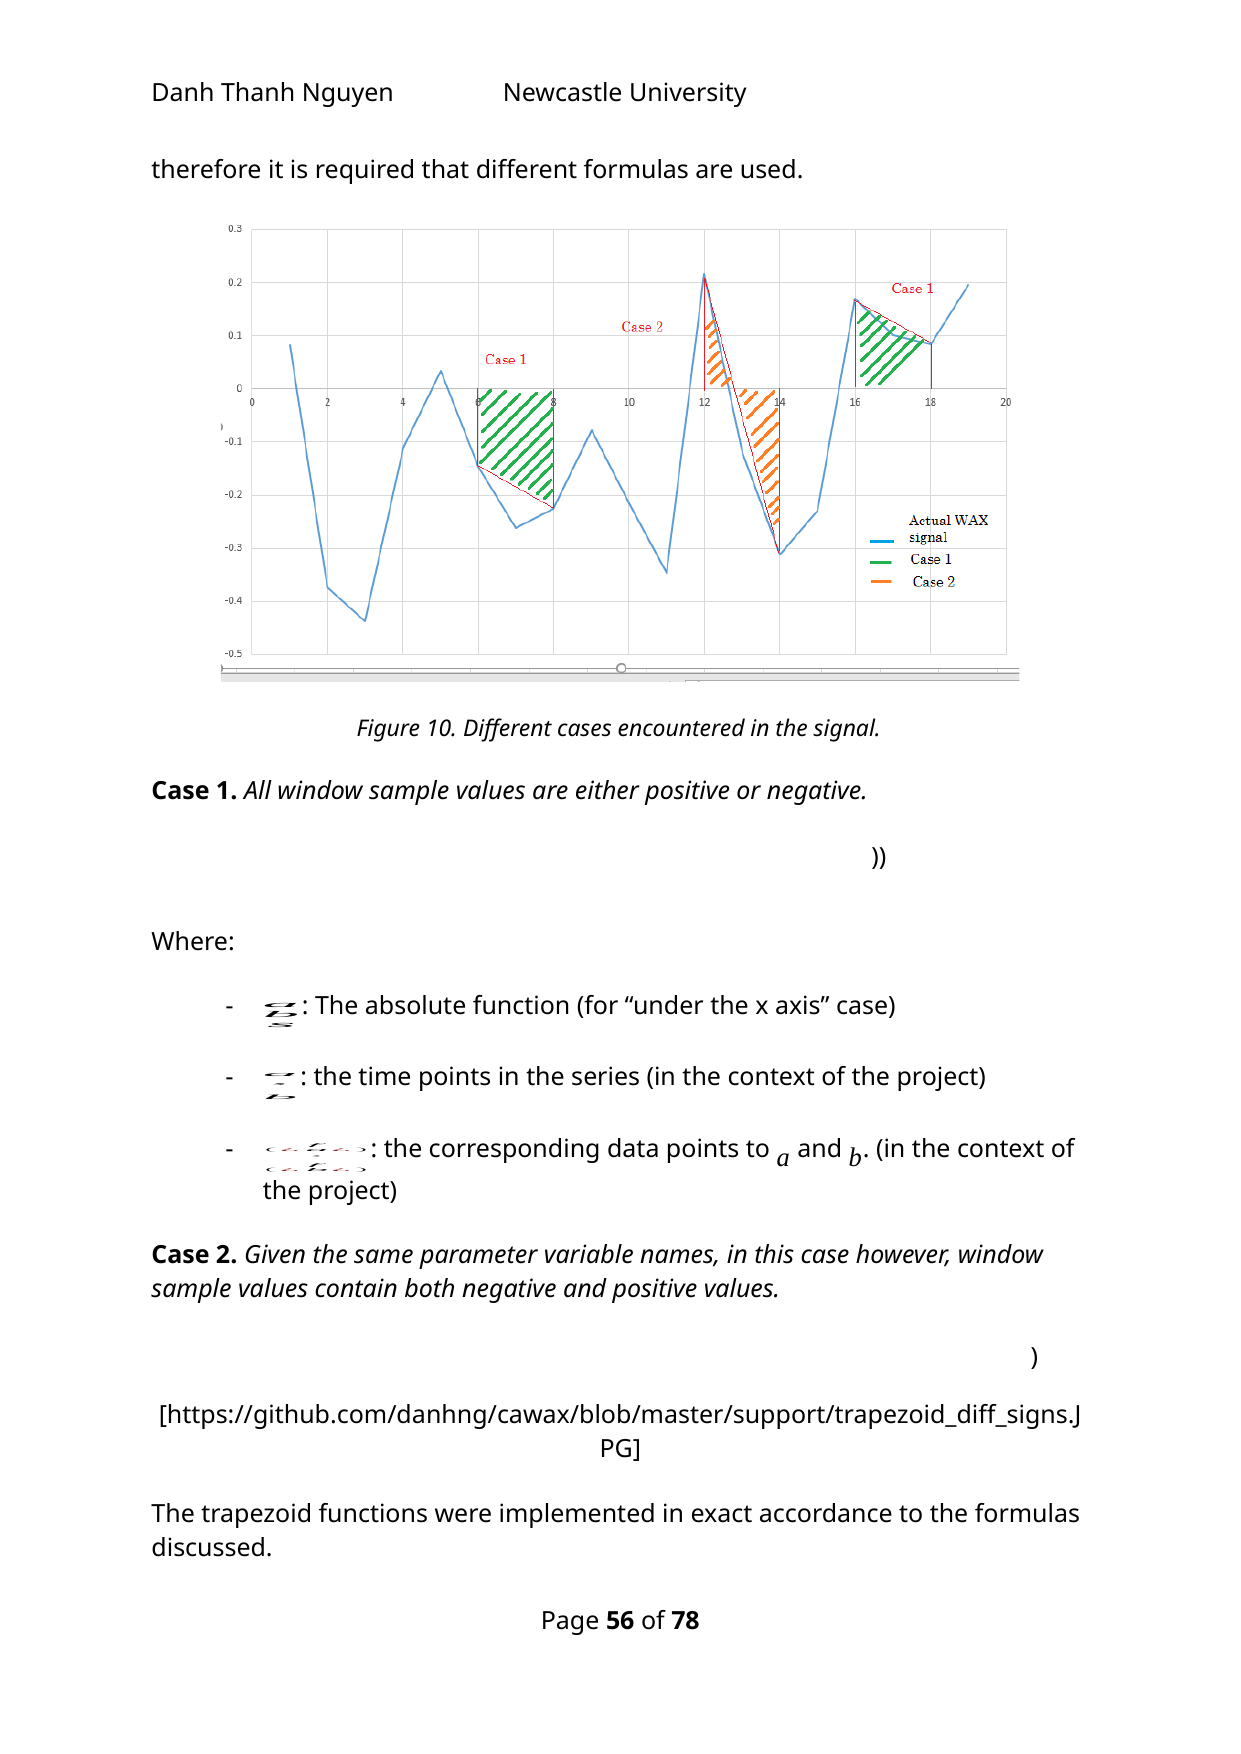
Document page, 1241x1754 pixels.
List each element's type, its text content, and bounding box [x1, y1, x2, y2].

text Case 1. All window sample values are either positive or negative. [151, 773, 1089, 807]
list : the corresponding data points to and . (in the context of the project) [225, 1131, 1089, 1206]
text The trapezoid functions were implemented in exact accordance to the formulas discussed. [151, 1495, 1089, 1563]
list : The absolute function (for “under the x axis” case) [225, 987, 1089, 1029]
text therefore it is required that different formulas are used. [151, 151, 1089, 185]
text Where: [151, 923, 1089, 957]
text Figure 10. Different cases encountered in the signal. [151, 712, 1089, 743]
text Case 2. Given the same parameter variable names, in this case however, window sample values contain both negative and positive values. [151, 1236, 1089, 1304]
text )) [151, 837, 1089, 893]
list : the time points in the series (in the context of the project) [225, 1059, 1089, 1101]
text ) [https://github.com/danhng/cawax/blob/master/support/trapezoid_diff_signs.JPG] [151, 1334, 1089, 1465]
